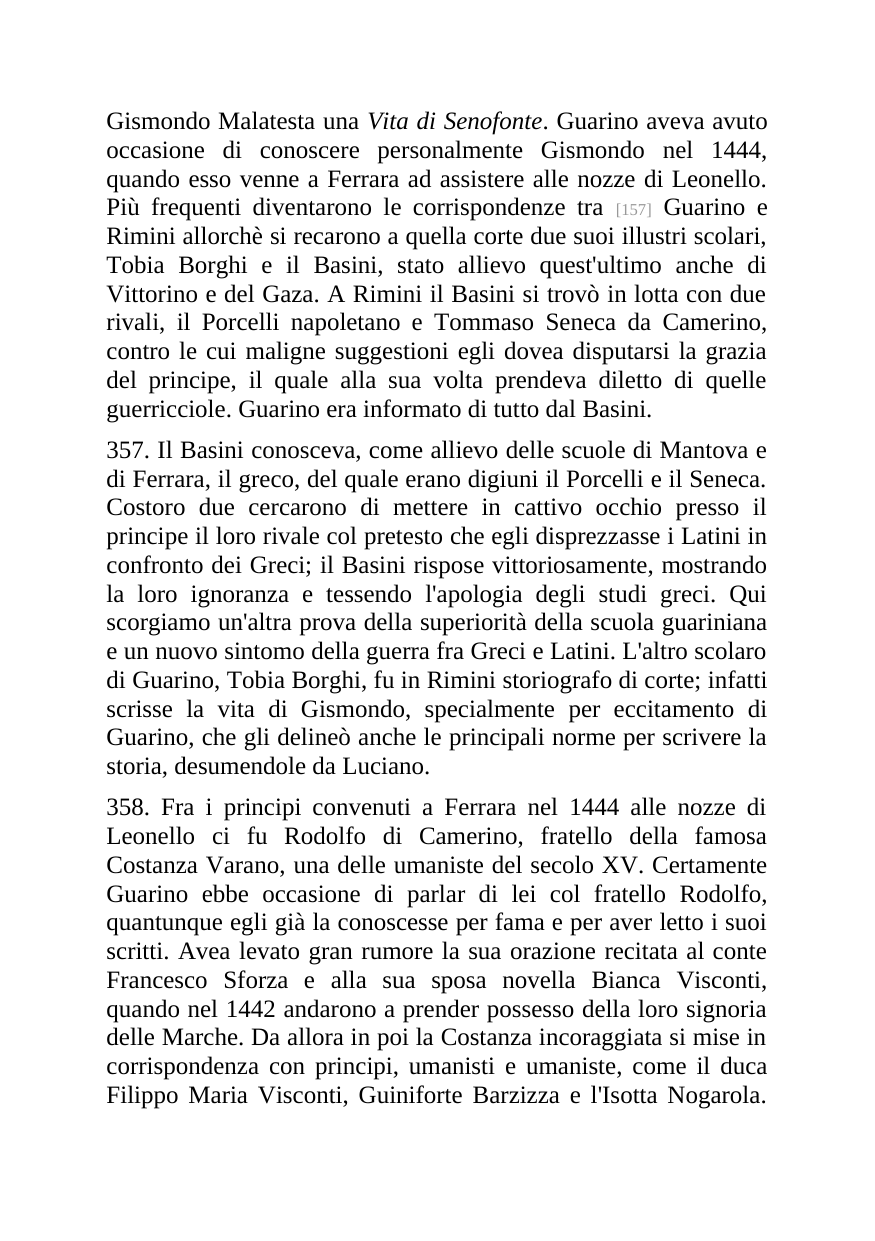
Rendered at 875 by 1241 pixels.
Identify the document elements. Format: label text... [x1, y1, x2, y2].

text 358. Fra i principi convenuti a Ferrara nel 1444 alle nozze di Leonello ci fu Rodolfo di Camerino, fratello della famosa Costanza Varano, una delle umaniste del secolo XV. Certamente Guarino ebbe occasione di parlar di lei col fratello Rodolfo, quantunque egli già la conoscesse per fama e per aver letto i suoi scritti. Avea levato gran rumore la sua orazione recitata al conte Francesco Sforza e alla sua sposa novella Bianca Visconti, quando nel 1442 andarono a prender possesso della loro signoria delle Marche. Da allora in poi la Costanza incoraggiata si mise in corrispondenza con principi, umanisti e umaniste, come il duca Filippo Maria Visconti, Guiniforte Barzizza e l'Isotta Nogarola. [106, 792, 768, 1109]
text 357. Il Basini conosceva, come allievo delle scuole di Mantova e di Ferrara, il greco, del quale erano digiuni il Porcelli e il Seneca. Costoro due cercarono di mettere in cattivo occhio presso il principe il loro rivale col pretesto che egli disprezzasse i Latini in confronto dei Greci; il Basini rispose vittoriosamente, mostrando la loro ignoranza e tessendo l'apologia degli studi greci. Qui scorgiamo un'altra prova della superiorità della scuola guariniana e un nuovo sintomo della guerra fra Greci e Latini. L'altro scolaro di Guarino, Tobia Borghi, fu in Rimini storiografo di corte; infatti scrisse la vita di Gismondo, specialmente per eccitamento di Guarino, che gli delineò anche le principali norme per scrivere la storia, desumendole da Luciano. [106, 435, 768, 780]
text Gismondo Malatesta una Vita di Senofonte. Guarino aveva avuto occasione di conoscere personalmente Gismondo nel 1444, quando esso venne a Ferrara ad assistere alle nozze di Leonello. Più frequenti diventarono le corrispondenze tra [157] Guarino e Rimini allorchè si recarono a quella corte due suoi illustri scolari, Tobia Borghi e il Basini, stato allievo quest'ultimo anche di Vittorino e del Gaza. A Rimini il Basini si trovò in lotta con due rivali, il Porcelli napoletano e Tommaso Seneca da Camerino, contro le cui maligne suggestioni egli dovea disputarsi la grazia del principe, il quale alla sua volta prendeva diletto di quelle guerricciole. Guarino era informato di tutto dal Basini. [106, 106, 768, 422]
